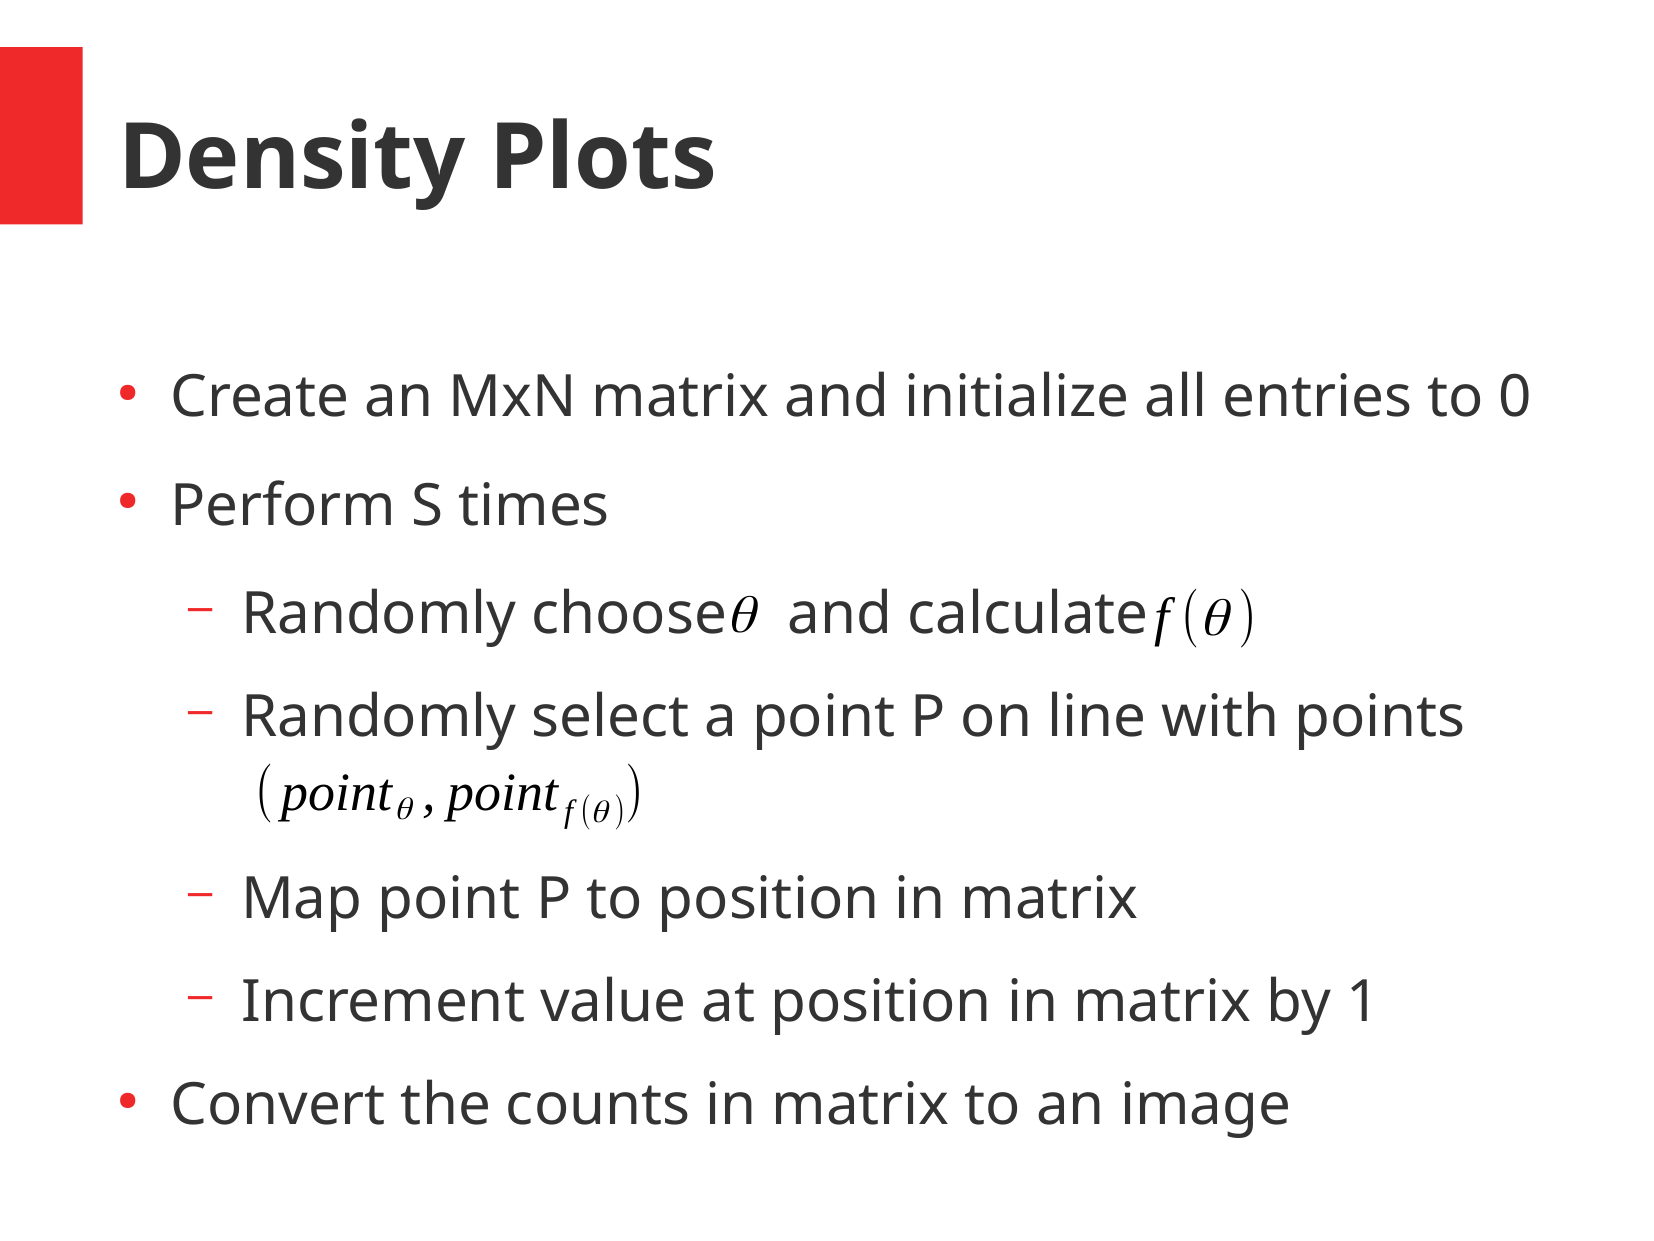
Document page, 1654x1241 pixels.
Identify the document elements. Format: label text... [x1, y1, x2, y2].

chart [249, 760, 650, 833]
list Create an MxN matrix and initialize all entries to 0 Perform S times Randomly choose and calculate Randomly select a point P on line with points Map point P to position in matrix Increment value at position in matrix by 1 Convert the counts in matrix to an image [99, 354, 1561, 1074]
chart [720, 594, 770, 637]
chart [1146, 585, 1263, 650]
title Density Plots [118, 49, 1571, 257]
